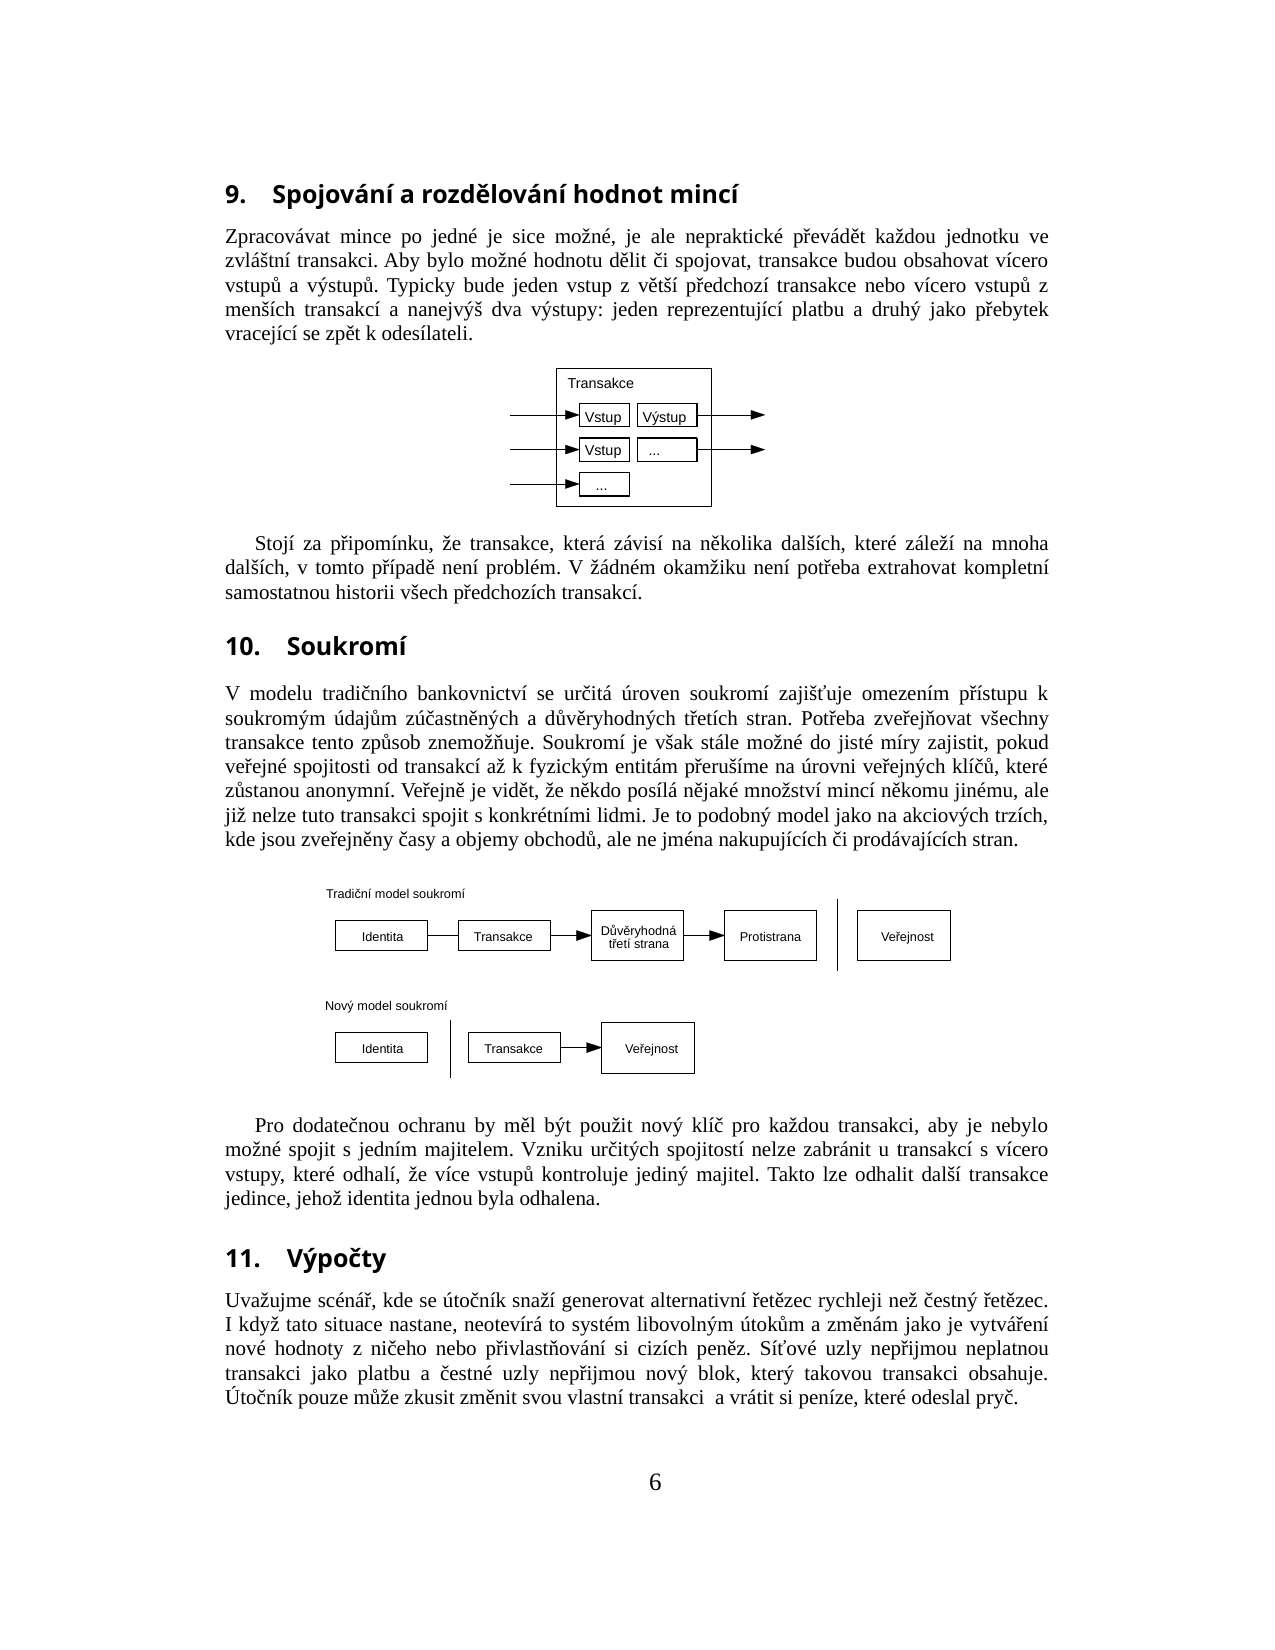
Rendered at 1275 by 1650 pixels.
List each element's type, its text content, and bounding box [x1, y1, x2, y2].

text Pro dodatečnou ochranu by měl být použit nový klíč pro každou transakci, aby je nebylo možné spojit s jedním majitelem. Vzniku určitých spojitostí nelze zabránit u transakcí s vícero vstupy, které odhalí, že více vstupů kontroluje jediný majitel. Takto lze odhalit další transakce jedince, jehož identita jednou byla odhalena. [225, 1113, 1050, 1210]
subtitle 11. Výpočty [225, 1241, 1050, 1275]
text Zpracovávat mince po jedné je sice možné, je ale nepraktické převádět každou jednotku ve zvláštní transakci. Aby bylo možné hodnotu dělit či spojovat, transakce budou obsahovat vícero vstupů a výstupů. Typicky bude jeden vstup z větší předchozí transakce nebo vícero vstupů z menších transakcí a nanejvýš dva výstupy: jeden reprezentující platbu a druhý jako přebytek vracející se zpět k odesílateli. [225, 224, 1050, 345]
text Uvažujme scénář, kde se útočník snaží generovat alternativní řetězec rychleji než čestný řetězec. I když tato situace nastane, neotevírá to systém libovolným útokům a změnám jako je vytváření nové hodnoty z ničeho nebo přivlastňování si cizích peněz. Síťové uzly nepřijmou neplatnou transakci jako platbu a čestné uzly nepřijmou nový blok, který takovou transakci obsahuje. Útočník pouze může zkusit změnit svou vlastní transakci a vrátit si peníze, které odeslal pryč. [225, 1287, 1050, 1409]
text V modelu tradičního bankovnictví se určitá úroven soukromí zajišťuje omezením přístupu k soukromým údajům zúčastněných a důvěryhodných třetích stran. Potřeba zveřejňovat všechny transakce tento způsob znemožňuje. Soukromí je však stále možné do jisté míry zajistit, pokud veřejné spojitosti od transakcí až k fyzickým entitám přerušíme na úrovni veřejných klíčů, které zůstanou anonymní. Veřejně je vidět, že někdo posílá nějaké množství mincí někomu jinému, ale již nelze tuto transakci spojit s konkrétními lidmi. Je to podobný model jako na akciových trzích, kde jsou zveřejněny časy a objemy obchodů, ale ne jména nakupujících či prodávajících stran. [225, 681, 1050, 851]
subtitle 9. Spojování a rozdělování hodnot mincí [225, 177, 1050, 211]
text Stojí za připomínku, že transakce, která závisí na několika dalších, které záleží na mnoha dalších, v tomto případě není problém. V žádném okamžiku není potřeba extrahovat kompletní samostatnou historii všech předchozích transakcí. [225, 531, 1050, 604]
subtitle 10. Soukromí [225, 629, 1050, 663]
